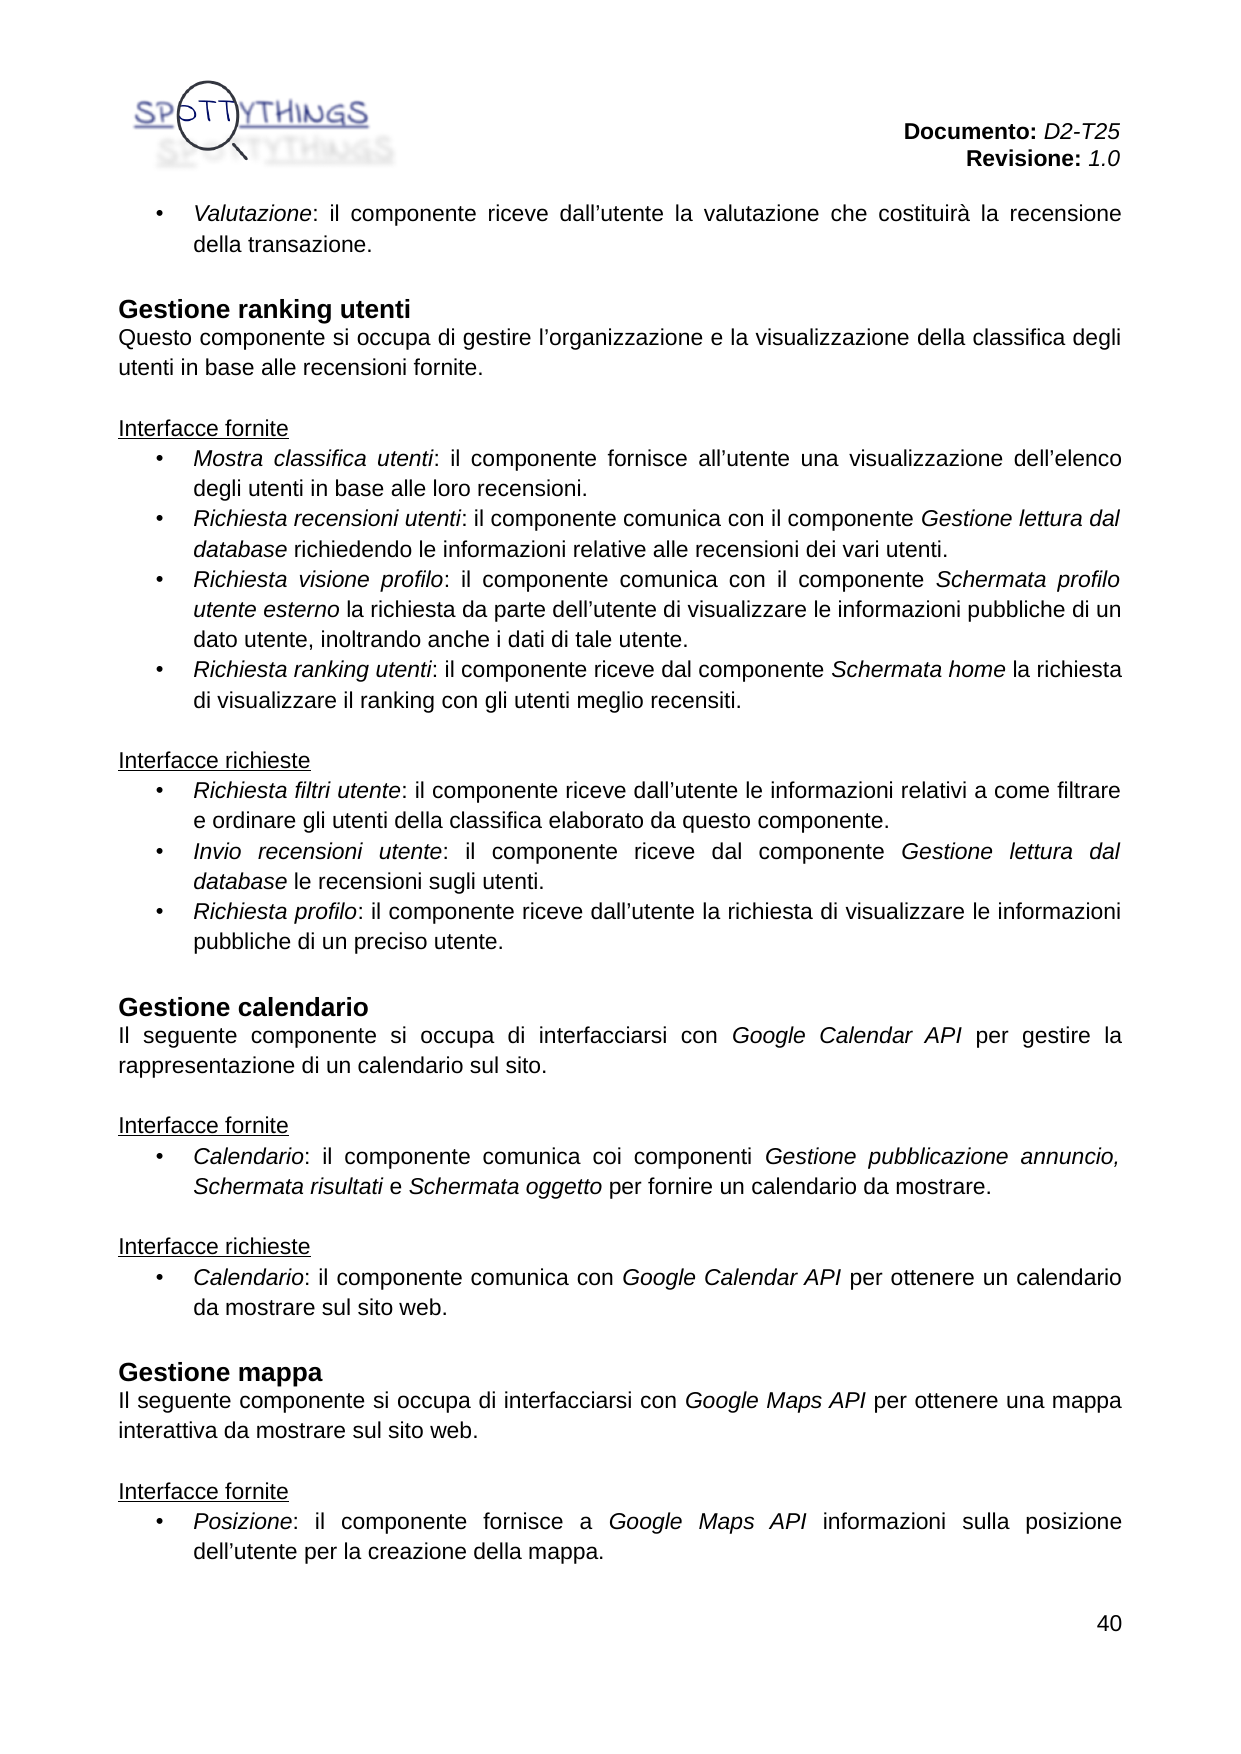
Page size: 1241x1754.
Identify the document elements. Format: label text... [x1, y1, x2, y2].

list Invio recensioni utente: il componente riceve dal componente Gestione lettura dal database le recensioni sugli utenti. [156, 838, 1122, 894]
list Posizione: il componente fornisce a Google Maps API informazioni sulla posizione dell’utente per la creazione della mappa. [156, 1508, 1122, 1564]
picture [123, 73, 399, 187]
list Richiesta recensioni utenti: il componente comunica con il componente Gestione lettura dal database richiedendo le informazioni relative alle recensioni dei vari utenti. [156, 505, 1122, 562]
text Questo componente si occupa di gestire l’organizzazione e la visualizzazione della classifica degli utenti in base alle recensioni fornite. [118, 324, 1122, 381]
text Il seguente componente si occupa di interfacciarsi con Google Calendar API per gestire la rappresentazione di un calendario sul sito. [118, 1022, 1122, 1078]
list Richiesta filtri utente: il componente riceve dall’utente le informazioni relativi a come filtrare e ordinare gli utenti della classifica elaborato da questo componente. [156, 777, 1122, 834]
list Mostra classifica utenti: il componente fornisce all’utente una visualizzazione dell’elenco degli utenti in base alle loro recensioni. [156, 445, 1122, 501]
list Calendario: il componente comunica con Google Calendar API per ottenere un calendario da mostrare sul sito web. [156, 1263, 1122, 1320]
text Interfacce richieste [118, 747, 1122, 773]
list Richiesta visione profilo: il componente comunica con il componente Schermata profilo utente esterno la richiesta da parte dell’utente di visualizzare le informazioni pubbliche di un dato utente, inoltrando anche i dati di tale utente. [156, 566, 1122, 652]
subtitle Gestione ranking utenti [118, 294, 1122, 324]
text Interfacce fornite [118, 415, 1122, 441]
subtitle Gestione calendario [118, 992, 1122, 1022]
text Interfacce fornite [118, 1478, 1122, 1504]
text Interfacce richieste [118, 1233, 1122, 1259]
list Richiesta profilo: il componente riceve dall’utente la richiesta di visualizzare le informazioni pubbliche di un preciso utente. [156, 898, 1122, 954]
list Calendario: il componente comunica coi componenti Gestione pubblicazione annuncio, Schermata risultati e Schermata oggetto per fornire un calendario da mostrare. [156, 1143, 1122, 1199]
list Richiesta ranking utenti: il componente riceve dal componente Schermata home la richiesta di visualizzare il ranking con gli utenti meglio recensiti. [156, 656, 1122, 713]
subtitle Gestione mappa [118, 1357, 1122, 1387]
list Valutazione: il componente riceve dall’utente la valutazione che costituirà la recensione della transazione. [156, 200, 1122, 257]
text Il seguente componente si occupa di interfacciarsi con Google Maps API per ottenere una mappa interattiva da mostrare sul sito web. [118, 1387, 1122, 1444]
text Interfacce fornite [118, 1112, 1122, 1139]
